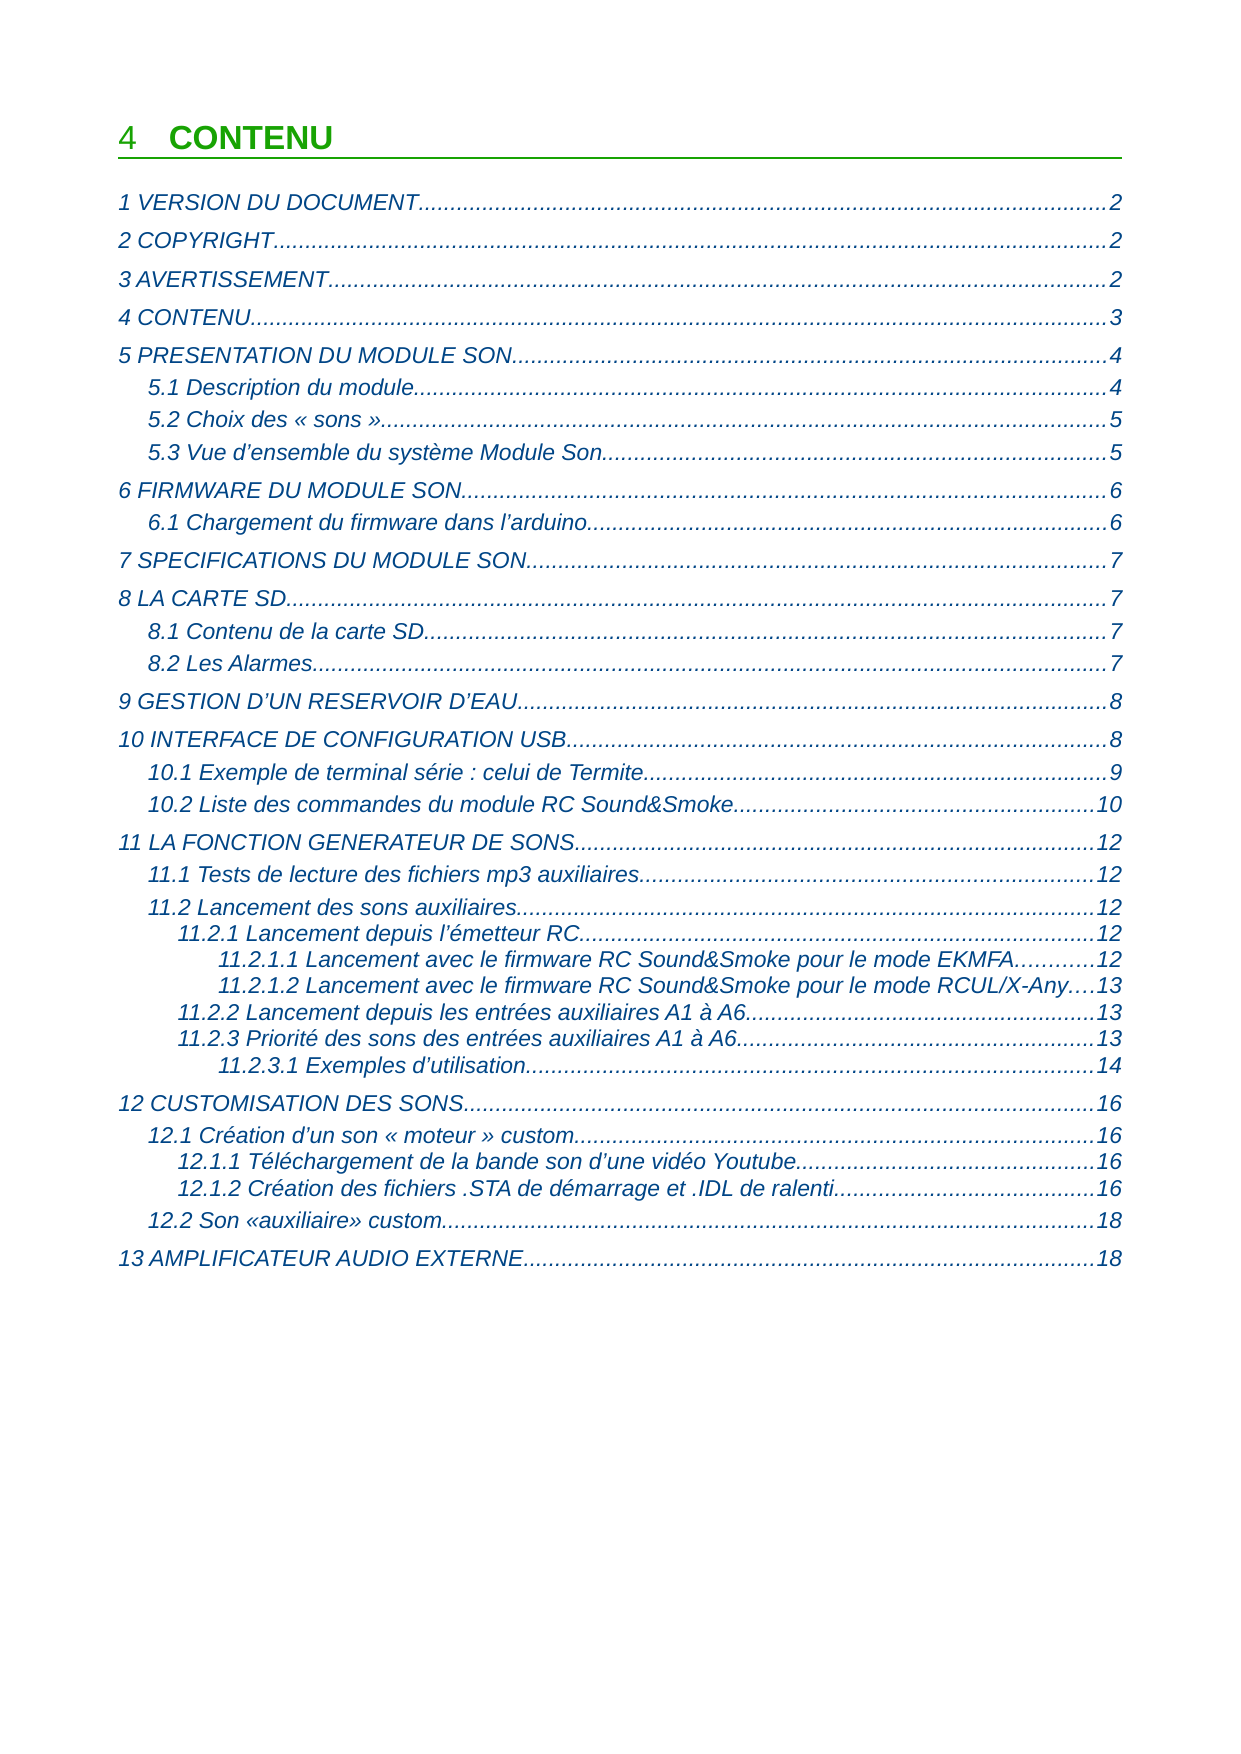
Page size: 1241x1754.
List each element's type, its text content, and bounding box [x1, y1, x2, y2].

text 12.1.2 Création des fichiers .STA de démarrage et .IDL de ralenti 16 [177, 1175, 1122, 1201]
text 5.1 Description du module 4 [148, 374, 1122, 400]
text 5.3 Vue d’ensemble du système Module Son 5 [148, 439, 1122, 465]
text 2 COPYRIGHT 2 [118, 227, 1122, 254]
text 12.1 Création d’un son « moteur » custom 16 [148, 1122, 1122, 1148]
text 10.1 Exemple de terminal série : celui de Termite 9 [148, 758, 1122, 785]
text 11 LA FONCTION GENERATEUR DE SONS 12 [118, 829, 1122, 855]
text 13 AMPLIFICATEUR AUDIO EXTERNE 18 [118, 1245, 1122, 1271]
text 7 SPECIFICATIONS DU MODULE SON 7 [118, 547, 1122, 573]
text 11.1 Tests de lecture des fichiers mp3 auxiliaires 12 [148, 861, 1122, 887]
text 11.2 Lancement des sons auxiliaires 12 [148, 893, 1122, 920]
text 12 CUSTOMISATION DES SONS 16 [118, 1090, 1122, 1116]
text 1 VERSION DU DOCUMENT 2 [118, 189, 1122, 216]
text 8 LA CARTE SD 7 [118, 585, 1122, 612]
text 9 GESTION D’UN RESERVOIR D’EAU 8 [118, 688, 1122, 714]
text 11.2.3.1 Exemples d’utilisation 14 [218, 1052, 1122, 1078]
text 12.1.1 Téléchargement de la bande son d’une vidéo Youtube 16 [177, 1148, 1122, 1175]
text 6 FIRMWARE DU MODULE SON 6 [118, 477, 1122, 503]
text 11.2.3 Priorité des sons des entrées auxiliaires A1 à A6 13 [177, 1025, 1122, 1052]
text 5 PRESENTATION DU MODULE SON 4 [118, 342, 1122, 368]
text 4 CONTENU 3 [118, 304, 1122, 330]
text 8.1 Contenu de la carte SD 7 [148, 618, 1122, 644]
text 5.2 Choix des « sons » 5 [148, 406, 1122, 433]
text 11.2.1.2 Lancement avec le firmware RC Sound&Smoke pour le mode RCUL/X-Any 13 [218, 972, 1122, 999]
text 11.2.1 Lancement depuis l’émetteur RC 12 [177, 920, 1122, 946]
text 3 AVERTISSEMENT 2 [118, 266, 1122, 292]
text 11.2.1.1 Lancement avec le firmware RC Sound&Smoke pour le mode EKMFA 12 [218, 946, 1122, 972]
text 6.1 Chargement du firmware dans l’arduino 6 [148, 509, 1122, 535]
text 10.2 Liste des commandes du module RC Sound&Smoke 10 [148, 791, 1122, 817]
text 12.2 Son «auxiliaire» custom 18 [148, 1207, 1122, 1233]
text 10 INTERFACE DE CONFIGURATION USB 8 [118, 726, 1122, 752]
text 8.2 Les Alarmes 7 [148, 650, 1122, 676]
text 11.2.2 Lancement depuis les entrées auxiliaires A1 à A6 13 [177, 999, 1122, 1025]
subtitle CONTENU [118, 118, 1122, 157]
